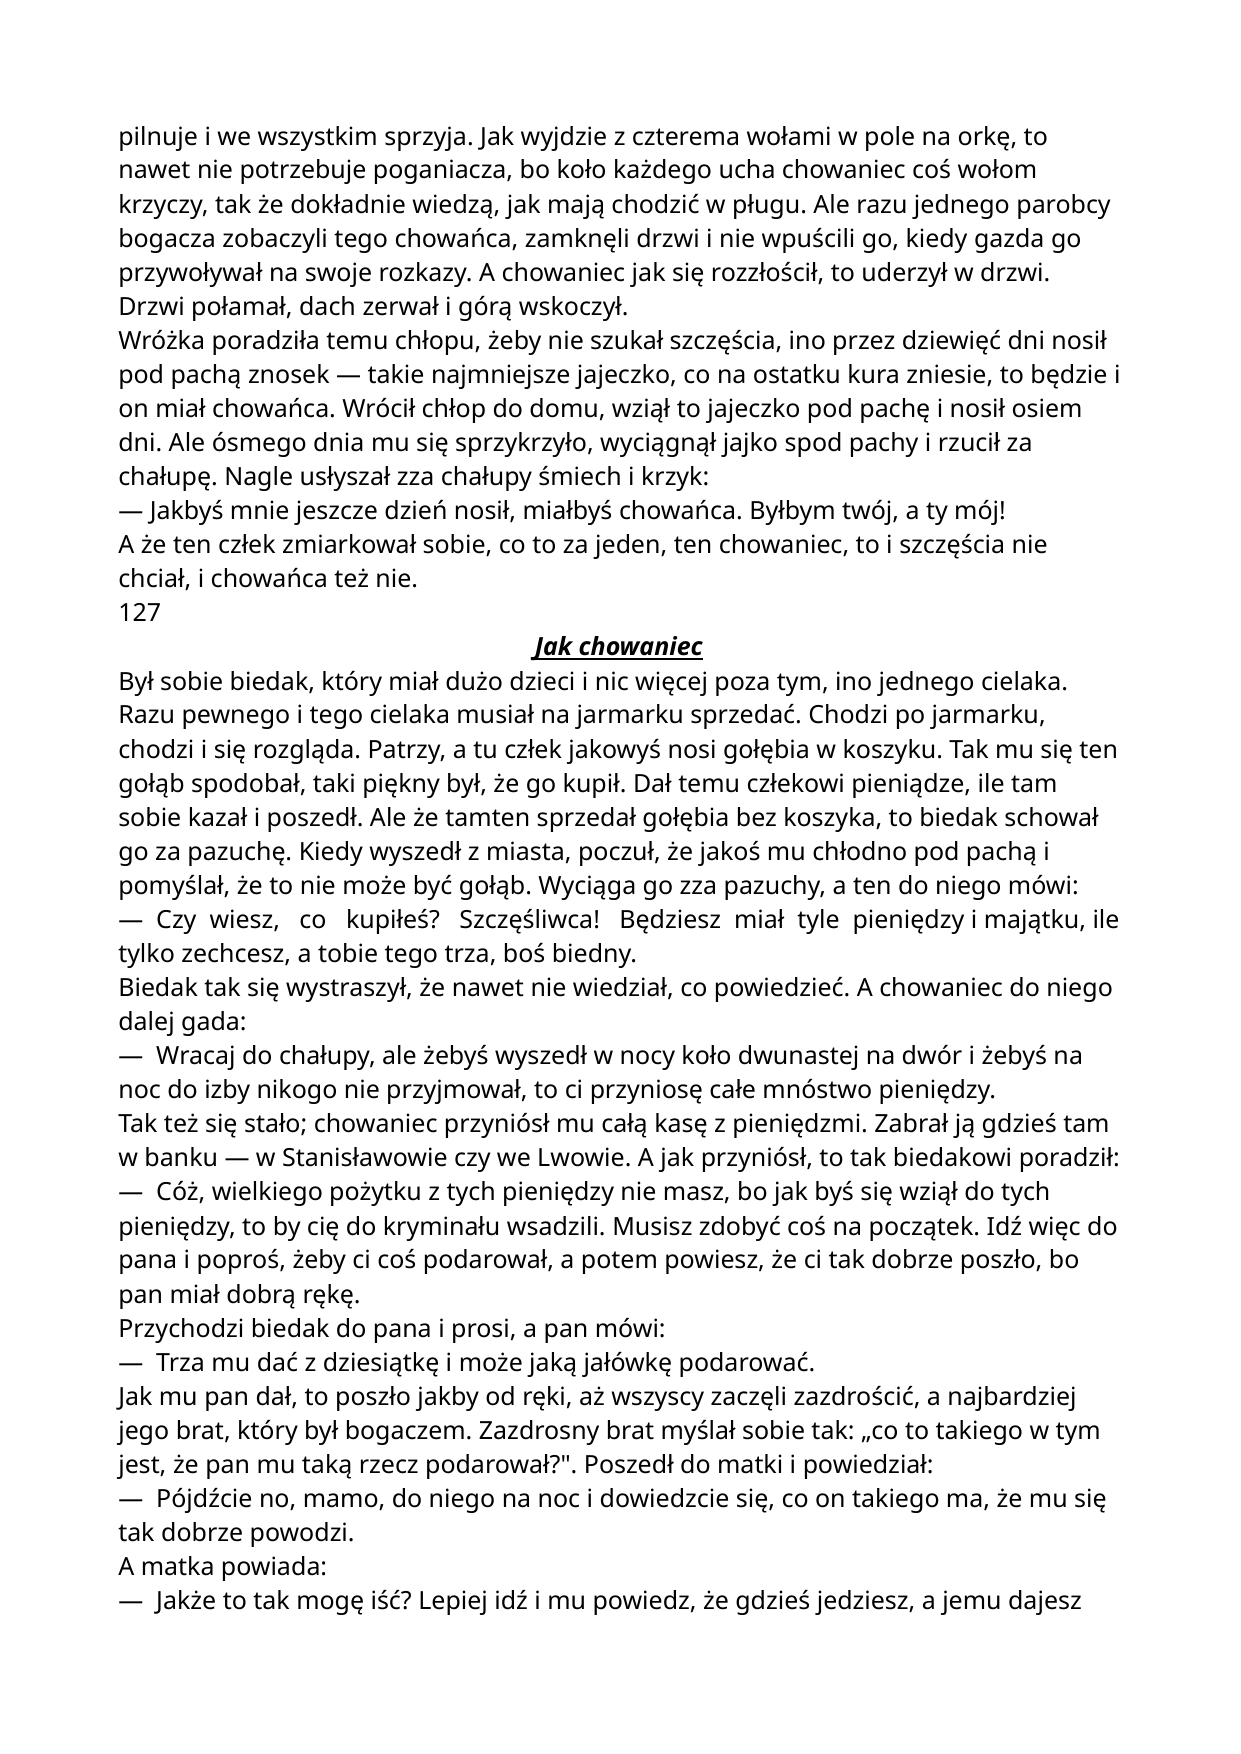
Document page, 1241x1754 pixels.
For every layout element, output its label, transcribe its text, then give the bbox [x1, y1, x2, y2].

text Wróżka poradziła temu chłopu, żeby nie szukał szczęścia, ino przez dziewięć dni nosił pod pachą znosek — takie najmniejsze jajeczko, co na ostatku kura zniesie, to będzie i on miał chowańca. Wrócił chłop do domu, wziął to jajeczko pod pachę i nosił osiem dni. Ale ósmego dnia mu się sprzykrzyło, wyciągnął jajko spod pachy i rzucił za chałupę. Nagle usłyszał zza chałupy śmiech i krzyk: [118, 322, 1122, 493]
text — Trza mu dać z dziesiątkę i może jaką jałówkę podarować. [118, 1344, 1122, 1378]
text Był sobie biedak, który miał dużo dzieci i nic więcej poza tym, ino jednego cielaka. Razu pewnego i tego cielaka musiał na jarmarku sprzedać. Chodzi po jarmarku, chodzi i się rozgląda. Patrzy, a tu człek jakowyś nosi gołębia w koszyku. Tak mu się ten gołąb spodobał, taki piękny był, że go kupił. Dał temu człekowi pieniądze, ile tam sobie kazał i poszedł. Ale że tamten sprzedał gołębia bez koszyka, to biedak schował go za pazuchę. Kiedy wyszedł z miasta, poczuł, że jakoś mu chłodno pod pachą i pomyślał, że to nie może być gołąb. Wyciąga go zza pazuchy, a ten do niego mówi: [118, 663, 1122, 902]
text A że ten człek zmiarkował sobie, co to za jeden, ten chowaniec, to i szczęścia nie chciał, i chowańca też nie. [118, 527, 1122, 595]
text Tak też się stało; chowaniec przyniósł mu całą kasę z pieniędzmi. Zabrał ją gdzieś tam w banku — w Stanisławowie czy we Lwowie. A jak przyniósł, to tak biedakowi poradził: [118, 1106, 1122, 1174]
text — Wracaj do chałupy, ale żebyś wyszedł w nocy koło dwunastej na dwór i żebyś na noc do izby nikogo nie przyjmował, to ci przyniosę całe mnóstwo pieniędzy. [118, 1038, 1122, 1106]
text Jak chowaniec [118, 629, 1122, 663]
text — Jakże to tak mogę iść? Lepiej idź i mu powiedz, że gdzieś jedziesz, a jemu dajesz [118, 1583, 1122, 1617]
text — Jakbyś mnie jeszcze dzień nosił, miałbyś chowańca. Byłbym twój, a ty mój! [118, 493, 1122, 527]
text — Pójdźcie no, mamo, do niego na noc i dowiedzcie się, co on takiego ma, że mu się tak dobrze powodzi. [118, 1481, 1122, 1549]
text A matka powiada: [118, 1549, 1122, 1583]
text Przychodzi biedak do pana i prosi, a pan mówi: [118, 1310, 1122, 1344]
text 127 [118, 595, 1122, 629]
text — Czy wiesz, co kupiłeś? Szczęśliwca! Będziesz miał tyle pieniędzy i majątku, ile tylko zechcesz, a tobie tego trza, boś biedny. [118, 902, 1122, 970]
text Jak mu pan dał, to poszło jakby od ręki, aż wszyscy zaczęli zazdrościć, a najbardziej jego brat, który był bogaczem. Zazdrosny brat myślał sobie tak: „co to takiego w tym jest, że pan mu taką rzecz podarował?". Poszedł do matki i powiedział: [118, 1378, 1122, 1481]
text pilnuje i we wszystkim sprzyja. Jak wyjdzie z czterema wołami w pole na orkę, to nawet nie potrzebuje poganiacza, bo koło każdego ucha chowaniec coś wołom krzyczy, tak że dokładnie wiedzą, jak mają chodzić w pługu. Ale razu jednego parobcy bogacza zobaczyli tego chowańca, zamknęli drzwi i nie wpuścili go, kiedy gazda go przywoływał na swoje rozkazy. A chowaniec jak się rozzłościł, to uderzył w drzwi. Drzwi połamał, dach zerwał i górą wskoczył. [118, 118, 1122, 322]
text — Cóż, wielkiego pożytku z tych pieniędzy nie masz, bo jak byś się wziął do tych pieniędzy, to by cię do kryminału wsadzili. Musisz zdobyć coś na początek. Idź więc do pana i poproś, żeby ci coś podarował, a potem powiesz, że ci tak dobrze poszło, bo pan miał dobrą rękę. [118, 1174, 1122, 1310]
text Biedak tak się wystraszył, że nawet nie wiedział, co powiedzieć. A chowaniec do niego dalej gada: [118, 970, 1122, 1038]
